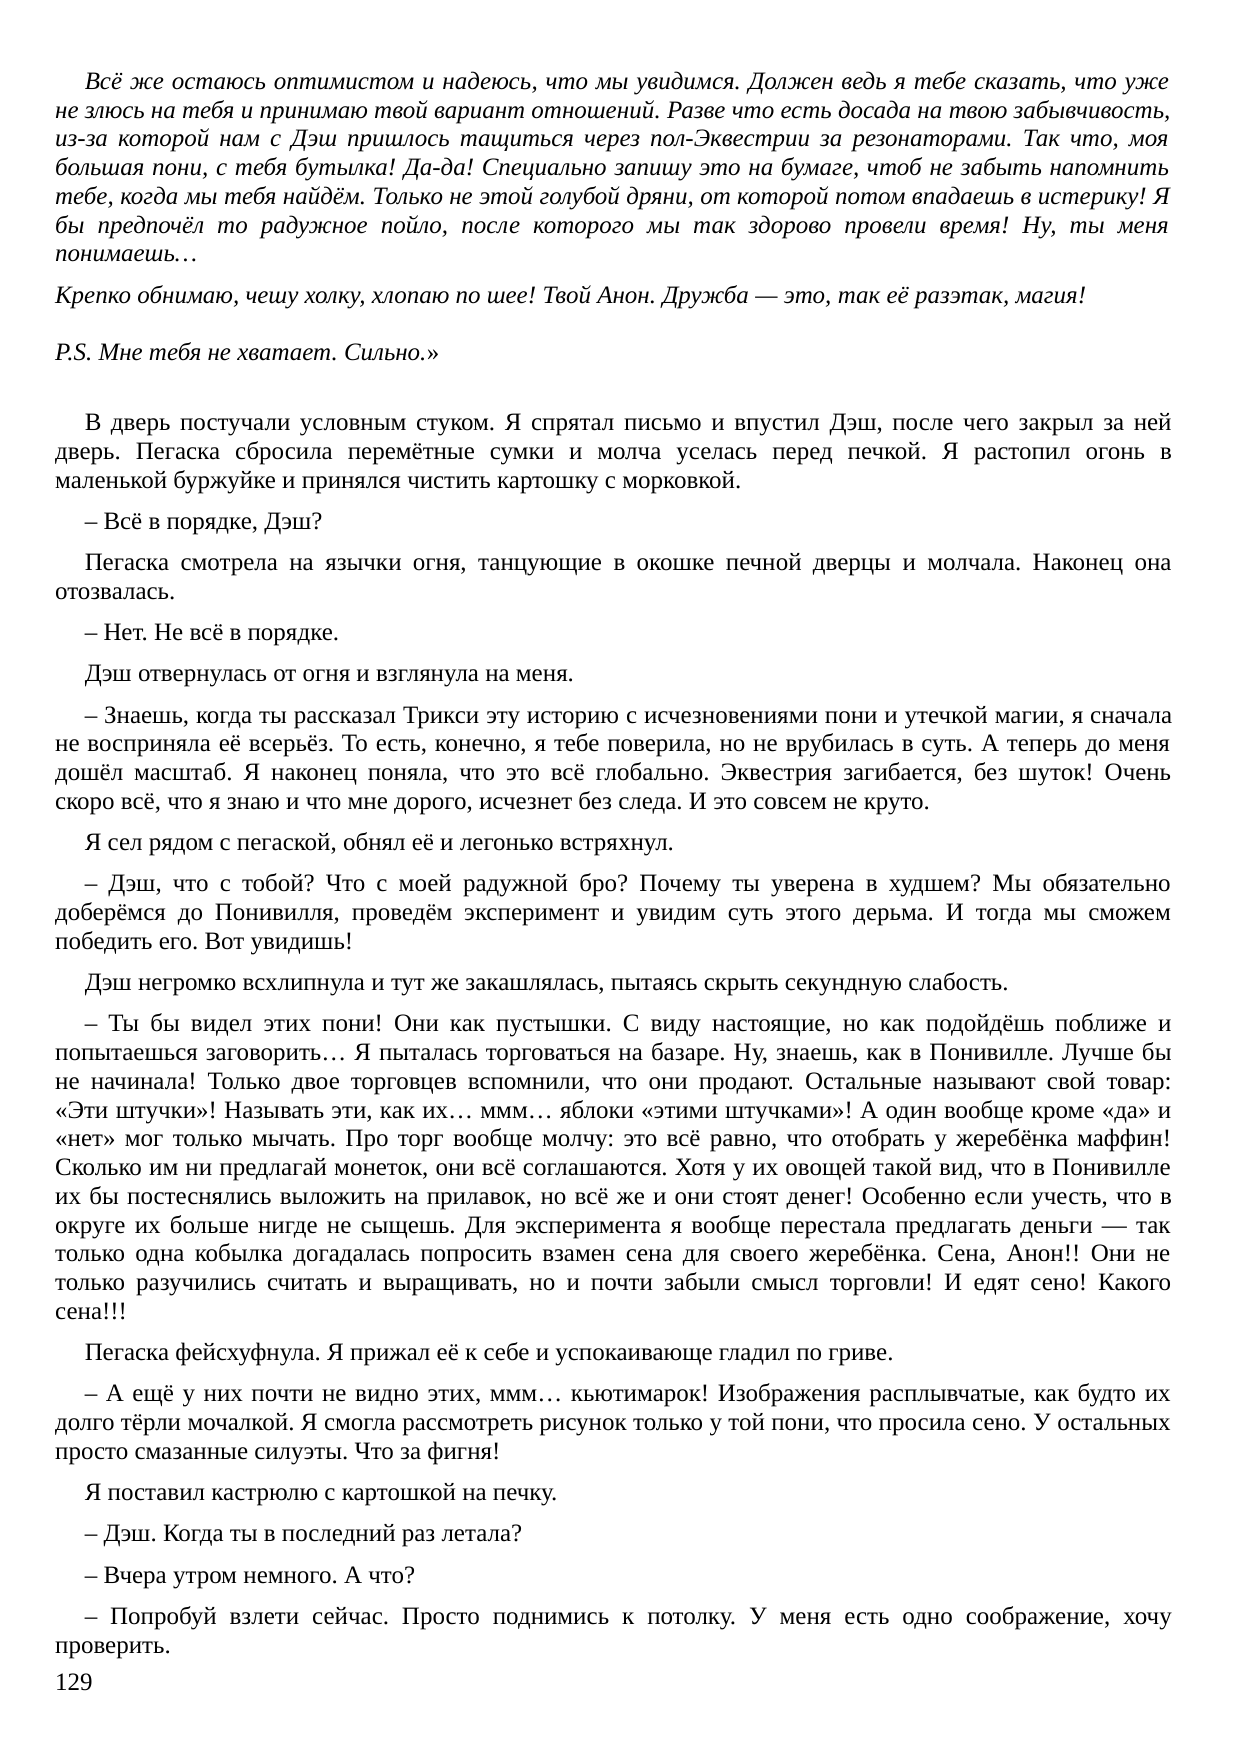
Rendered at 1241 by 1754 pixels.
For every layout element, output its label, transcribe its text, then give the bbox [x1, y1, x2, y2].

text Пегаска смотрела на язычки огня, танцующие в окошке печной дверцы и молчала. Наконец она отозвалась. [55, 547, 1173, 605]
text Всё же остаюсь оптимистом и надеюсь, что мы увидимся. Должен ведь я тебе сказать, что уже не злюсь на тебя и принимаю твой вариант отношений. Разве что есть досада на твою забывчивость, из-за которой нам с Дэш пришлось тащиться через пол-Эквестрии за резонаторами. Так что, моя большая пони, с тебя бутылка! Да-да! Специально запишу это на бумаге, чтоб не забыть напомнить тебе, когда мы тебя найдём. Только не этой голубой дряни, от которой потом впадаешь в истерику! Я бы предпочёл то радужное пойло, после которого мы так здорово провели время! Ну, ты меня понимаешь… [55, 66, 1173, 267]
text – Ты бы видел этих пони! Они как пустышки. С виду настоящие, но как подойдёшь поближе и попытаешься заговорить… Я пыталась торговаться на базаре. Ну, знаешь, как в Понивилле. Лучше бы не начинала! Только двое торговцев вспомнили, что они продают. Остальные называют свой товар: «Эти штучки»! Называть эти, как их… ммм… яблоки «этими штучками»! А один вообще кроме «да» и «нет» мог только мычать. Про торг вообще молчу: это всё равно, что отобрать у жеребёнка маффин! Сколько им ни предлагай монеток, они всё соглашаются. Хотя у их овощей такой вид, что в Понивилле их бы постеснялись выложить на прилавок, но всё же и они стоят денег! Особенно если учесть, что в округе их больше нигде не сыщешь. Для эксперимента я вообще перестала предлагать деньги — так только одна кобылка догадалась попросить взамен сена для своего жеребёнка. Сена, Анон!! Они не только разучились считать и выращивать, но и почти забыли смысл торговли! И едят сено! Какого сена!!! [55, 1008, 1173, 1325]
text Я сел рядом с пегаской, обнял её и легонько встряхнул. [55, 827, 1173, 856]
text – Дэш. Когда ты в последний раз летала? [55, 1518, 1173, 1547]
text – Дэш, что с тобой? Что с моей радужной бро? Почему ты уверена в худшем? Мы обязательно доберёмся до Понивилля, проведём эксперимент и увидим суть этого дерьма. И тогда мы сможем победить его. Вот увидишь! [55, 868, 1173, 955]
text – Нет. Не всё в порядке. [55, 617, 1173, 646]
text Дэш отвернулась от огня и взглянула на меня. [55, 658, 1173, 687]
text Я поставил кастрюлю с картошкой на печку. [55, 1477, 1173, 1506]
text Крепко обнимаю, чешу холку, хлопаю по шее! Твой Анон. Дружба — это, так её разэтак, магия! [55, 280, 1173, 308]
text – А ещё у них почти не видно этих, ммм… кьютимарок! Изображения расплывчатые, как будто их долго тёрли мочалкой. Я смогла рассмотреть рисунок только у той пони, что просила сено. У остальных просто смазанные силуэты. Что за фигня! [55, 1378, 1173, 1465]
text – Всё в порядке, Дэш? [55, 506, 1173, 535]
text – Вчера утром немного. А что? [55, 1560, 1173, 1588]
text – Знаешь, когда ты рассказал Трикси эту историю с исчезновениями пони и утечкой магии, я сначала не восприняла её всерьёз. То есть, конечно, я тебе поверила, но не врубилась в суть. А теперь до меня дошёл масштаб. Я наконец поняла, что это всё глобально. Эквестрия загибается, без шуток! Очень скоро всё, что я знаю и что мне дорого, исчезнет без следа. И это совсем не круто. [55, 700, 1173, 815]
text Дэш негромко всхлипнула и тут же закашлялась, пытаясь скрыть секундную слабость. [55, 967, 1173, 996]
text – Попробуй взлети сейчас. Просто поднимись к потолку. У меня есть одно соображение, хочу проверить. [55, 1601, 1173, 1658]
text Пегаска фейсхуфнула. Я прижал её к себе и успокаивающе гладил по гриве. [55, 1337, 1173, 1366]
text В дверь постучали условным стуком. Я спрятал письмо и впустил Дэш, после чего закрыл за ней дверь. Пегаска сбросила перемётные сумки и молча уселась перед печкой. Я растопил огонь в маленькой буржуйке и принялся чистить картошку с морковкой. [55, 407, 1173, 493]
text P.S. Мне тебя не хватает. Сильно.» [55, 337, 1173, 366]
